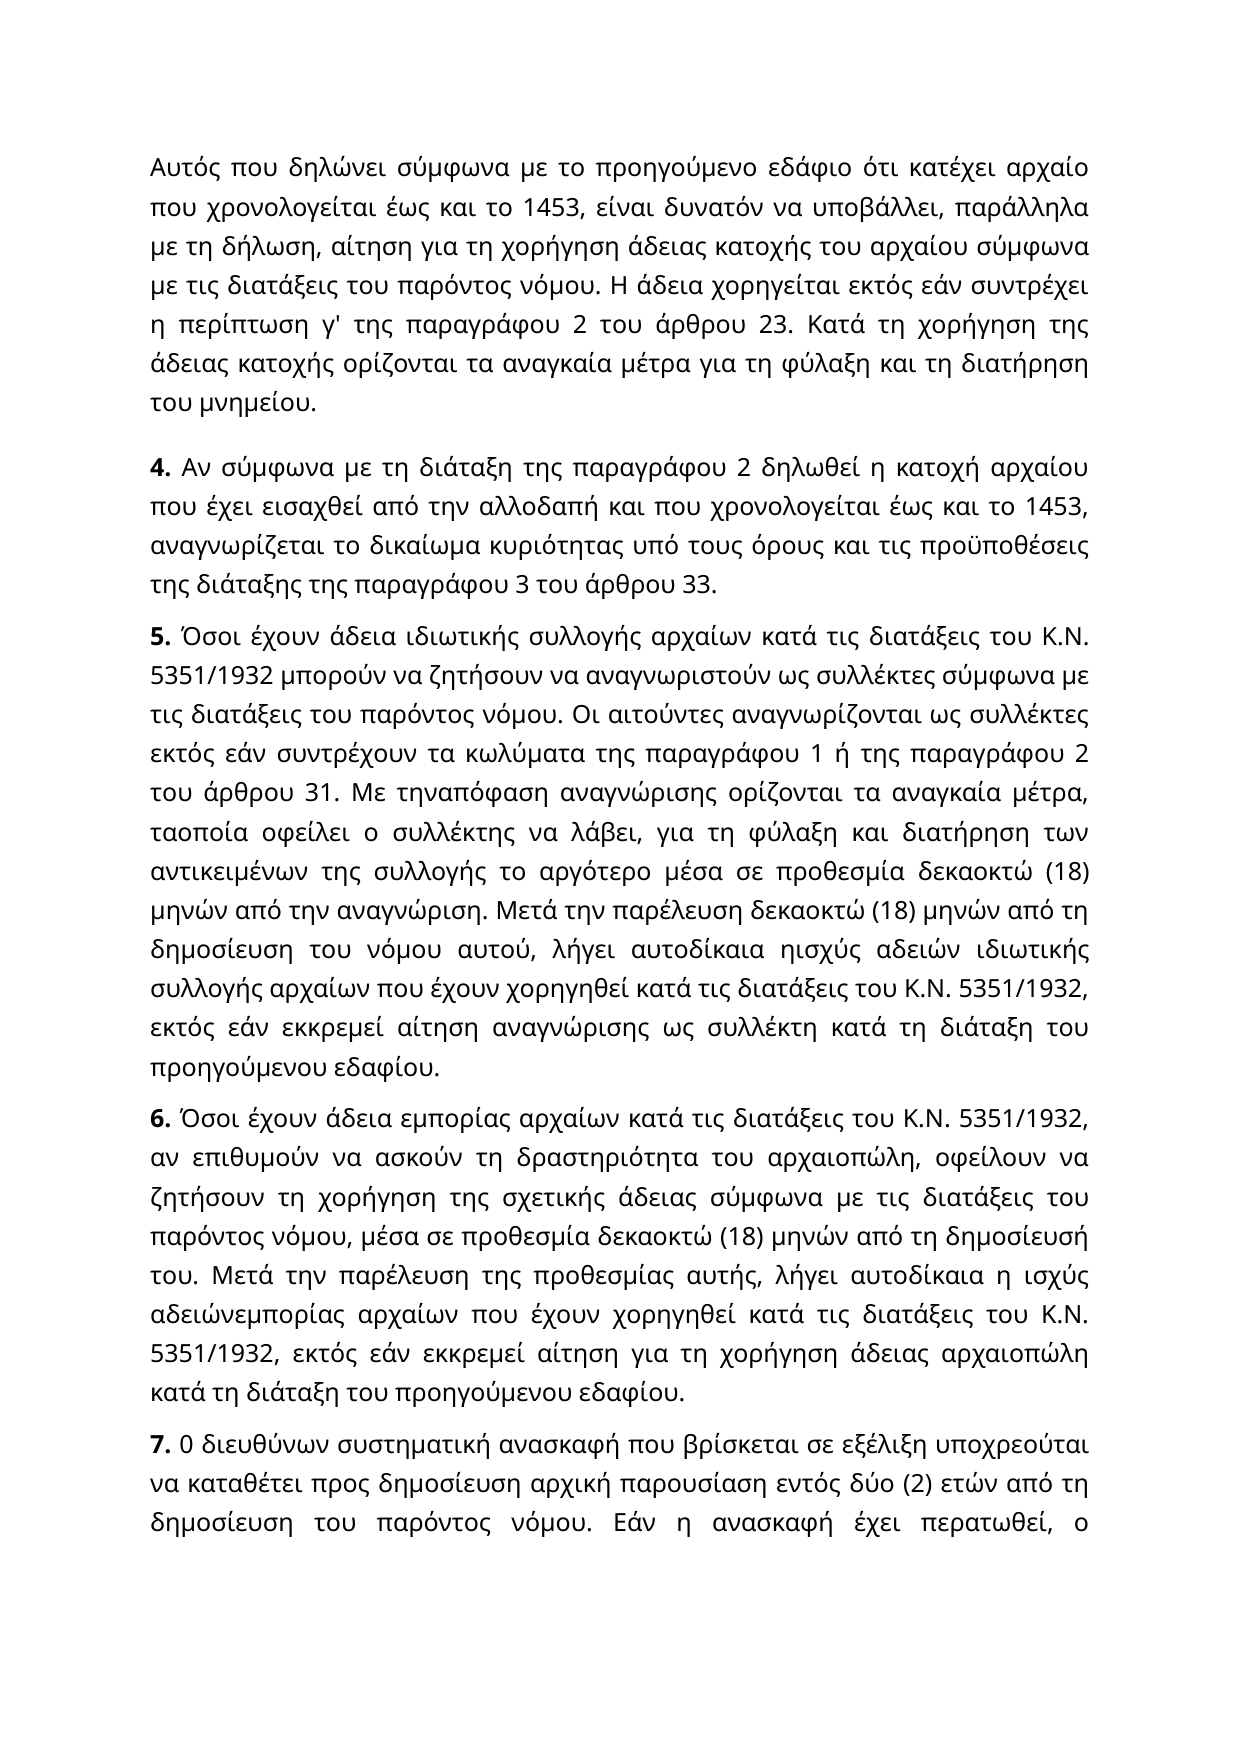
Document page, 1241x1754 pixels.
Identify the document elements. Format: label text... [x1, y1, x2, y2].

text 4. Αν σύμφωνα με τη διάταξη της παραγράφου 2 δηλωθεί η κατοχή αρχαίου που έχει εισαχθεί από την αλλοδαπή και που χρονολογείται έως και το 1453, αναγνωρίζεται το δικαίωμα κυριότητας υπό τους όρους και τις προϋποθέσεις της διάταξης της παραγράφου 3 του άρθρου 33. [150, 449, 1090, 601]
text 6. Όσοι έχουν άδεια εμπορίας αρχαίων κατά τις διατάξεις του Κ.Ν. 5351/1932, αν επιθυμούν να ασκούν τη δραστηριότητα του αρχαιοπώλη, οφείλουν να ζητήσουν τη χορήγηση της σχετικής άδειας σύμφωνα με τις διατάξεις του παρόντος νόμου, μέσα σε προθεσμία δεκαοκτώ (18) μηνών από τη δημοσίευσή του. Μετά την παρέλευση της προθεσμίας αυτής, λήγει αυτοδίκαια η ισχύς αδειώνεμπορίας αρχαίων που έχουν χορηγηθεί κατά τις διατάξεις του Κ.Ν. 5351/1932, εκτός εάν εκκρεμεί αίτηση για τη χορήγηση άδειας αρχαιοπώλη κατά τη διάταξη του προηγούμενου εδαφίου. [150, 1101, 1090, 1409]
text 5. Όσοι έχουν άδεια ιδιωτικής συλλογής αρχαίων κατά τις διατάξεις του Κ.Ν. 5351/1932 μπορούν να ζητήσουν να αναγνωριστούν ως συλλέκτες σύμφωνα με τις διατάξεις του παρόντος νόμου. Οι αιτούντες αναγνωρίζονται ως συλλέκτες εκτός εάν συντρέχουν τα κωλύματα της παραγράφου 1 ή της παραγράφου 2 του άρθρου 31. Με τηναπόφαση αναγνώρισης ορίζονται τα αναγκαία μέτρα, ταοποία οφείλει ο συλλέκτης να λάβει, για τη φύλαξη και διατήρηση των αντικειμένων της συλλογής το αργότερο μέσα σε προθεσμία δεκαοκτώ (18) μηνών από την αναγνώριση. Μετά την παρέλευση δεκαοκτώ (18) μηνών από τη δημοσίευση του νόμου αυτού, λήγει αυτοδίκαια ηισχύς αδειών ιδιωτικής συλλογής αρχαίων που έχουν χορηγηθεί κατά τις διατάξεις του Κ.Ν. 5351/1932, εκτός εάν εκκρεμεί αίτηση αναγνώρισης ως συλλέκτη κατά τη διάταξη του προηγούμενου εδαφίου. [150, 618, 1090, 1083]
text 7. 0 διευθύνων συστηματική ανασκαφή που βρίσκεται σε εξέλιξη υποχρεούται να καταθέτει προς δημοσίευση αρχική παρουσίαση εντός δύο (2) ετών από τη δημοσίευση του παρόντος νόμου. Εάν η ανασκαφή έχει περατωθεί, ο [150, 1427, 1090, 1539]
text Αυτός που δηλώνει σύμφωνα με το προηγούμενο εδάφιο ότι κατέχει αρχαίο που χρονολογείται έως και το 1453, είναι δυνατόν να υποβάλλει, παράλληλα με τη δήλωση, αίτηση για τη χορήγηση άδειας κατοχής του αρχαίου σύμφωνα με τις διατάξεις του παρόντος νόμου. Η άδεια χορηγείται εκτός εάν συντρέχει η περίπτωση γ' της παραγράφου 2 του άρθρου 23. Κατά τη χορήγηση της άδειας κατοχής ορίζονται τα αναγκαία μέτρα για τη φύλαξη και τη διατήρηση του μνημείου. [150, 150, 1090, 419]
